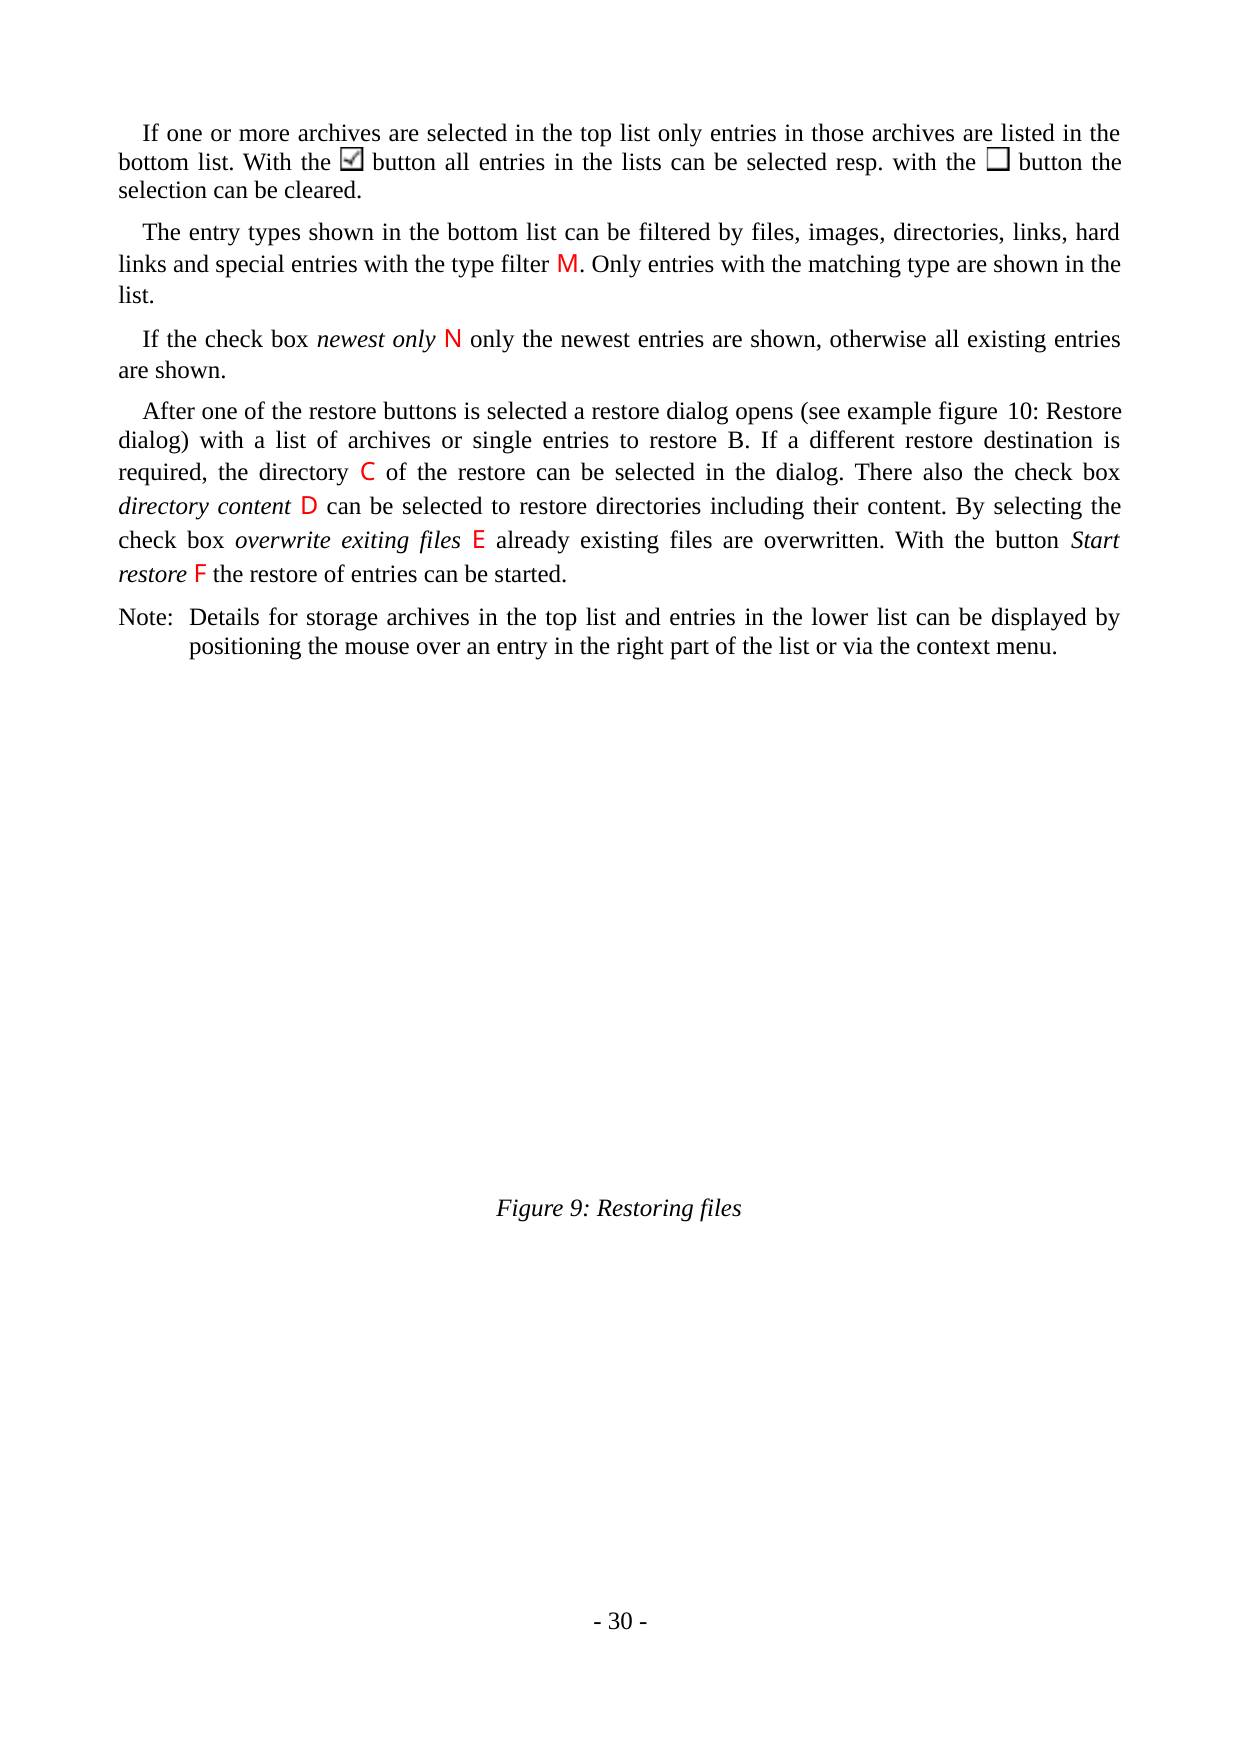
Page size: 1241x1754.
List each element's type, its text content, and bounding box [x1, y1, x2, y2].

picture [986, 147, 1010, 171]
text The entry types shown in the bottom list can be filtered by files, images, directories, links, hard links and special entries with the type filter M. Only entries with the matching type are shown in the list. [118, 217, 1122, 308]
picture [340, 147, 364, 171]
text Note: Details for storage archives in the top list and entries in the lower list can be displayed by positioning the mouse over an entry in the right part of the list or via the context menu. [118, 602, 1122, 660]
text If one or more archives are selected in the top list only entries in those archives are listed in the bottom list. With the button all entries in the lists can be selected resp. with the button the selection can be cleared. [118, 118, 1122, 204]
text If the check box newest only N only the newest entries are shown, otherwise all existing entries are shown. [118, 321, 1122, 384]
text After one of the restore buttons is selected a restore dialog opens (see example figure 10: Restore dialog) with a list of archives or single entries to restore B. If a different restore destination is required, the directory C of the restore can be selected in the dialog. There also the check box directory content D can be selected to restore directories including their content. By selecting the check box overwrite exiting files E already existing files are overwritten. With the button Start restore F the restore of entries can be started. [118, 396, 1122, 590]
text Figure 9: Restoring files [322, 708, 918, 1222]
